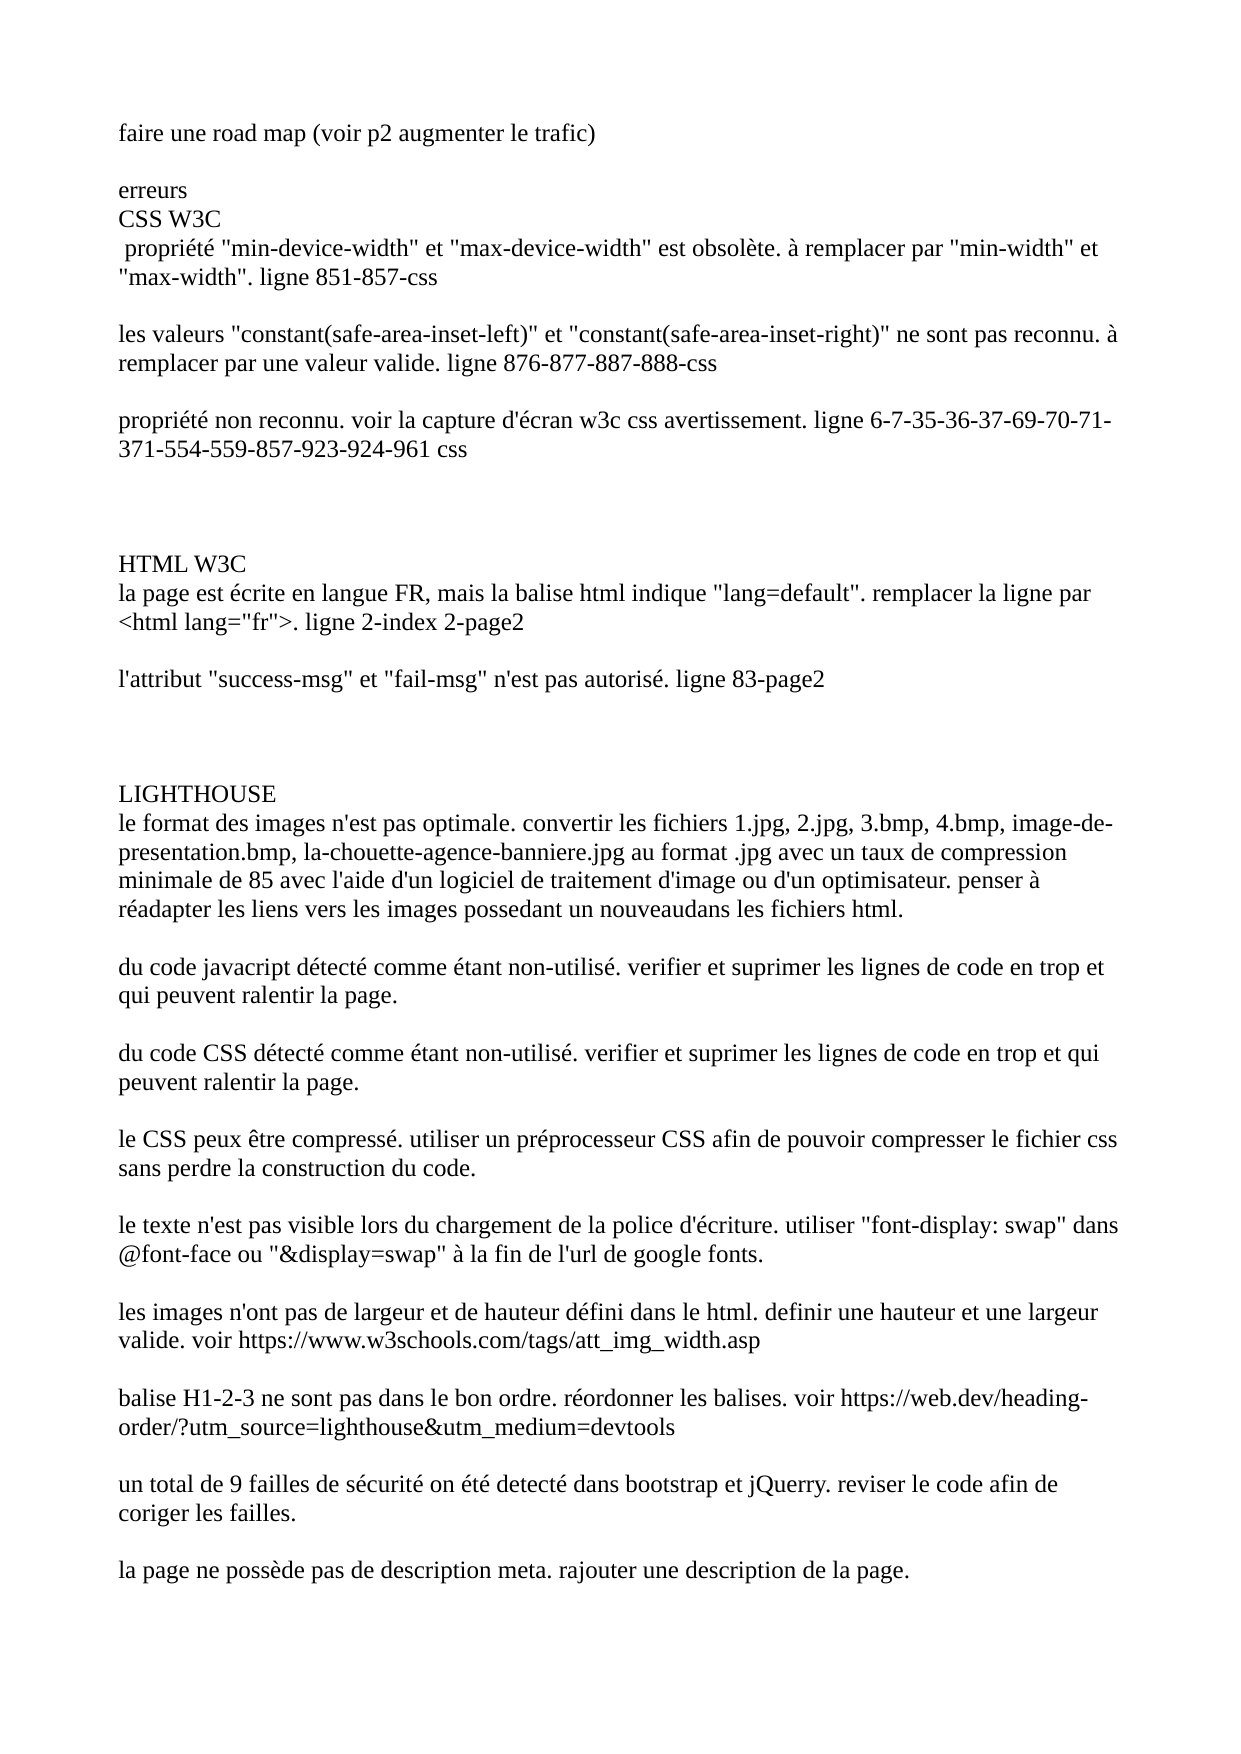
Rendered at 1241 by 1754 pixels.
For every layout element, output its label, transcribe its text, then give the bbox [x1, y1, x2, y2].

text erreurs [118, 176, 1122, 204]
text la page est écrite en langue FR, mais la balise html indique "lang=default". remplacer la ligne par <html lang="fr">. ligne 2-index 2-page2 [118, 578, 1122, 636]
text CSS W3C [118, 204, 1122, 233]
text la page ne possède pas de description meta. rajouter une description de la page. [118, 1556, 1122, 1584]
text propriété "min-device-width" et "max-device-width" est obsolète. à remplacer par "min-width" et "max-width". ligne 851-857-css [118, 233, 1122, 291]
text propriété non reconnu. voir la capture d'écran w3c css avertissement. ligne 6-7-35-36-37-69-70-71-371-554-559-857-923-924-961 css [118, 406, 1122, 463]
text LIGHTHOUSE [118, 779, 1122, 808]
text un total de 9 failles de sécurité on été detecté dans bootstrap et jQuerry. reviser le code afin de coriger les failles. [118, 1469, 1122, 1527]
text balise H1-2-3 ne sont pas dans le bon ordre. réordonner les balises. voir https://web.dev/heading-order/?utm_source=lighthouse&utm_medium=devtools [118, 1383, 1122, 1441]
text les valeurs "constant(safe-area-inset-left)" et "constant(safe-area-inset-right)" ne sont pas reconnu. à remplacer par une valeur valide. ligne 876-877-887-888-css [118, 319, 1122, 377]
text le texte n'est pas visible lors du chargement de la police d'écriture. utiliser "font-display: swap" dans @font-face ou "&display=swap" à la fin de l'url de google fonts. [118, 1211, 1122, 1268]
text du code CSS détecté comme étant non-utilisé. verifier et suprimer les lignes de code en trop et qui peuvent ralentir la page. [118, 1038, 1122, 1096]
text du code javacript détecté comme étant non-utilisé. verifier et suprimer les lignes de code en trop et qui peuvent ralentir la page. [118, 952, 1122, 1009]
text le format des images n'est pas optimale. convertir les fichiers 1.jpg, 2.jpg, 3.bmp, 4.bmp, image-de-presentation.bmp, la-chouette-agence-banniere.jpg au format .jpg avec un taux de compression minimale de 85 avec l'aide d'un logiciel de traitement d'image ou d'un optimisateur. penser à réadapter les liens vers les images possedant un nouveaudans les fichiers html. [118, 808, 1122, 923]
text HTML W3C [118, 549, 1122, 578]
text le CSS peux être compressé. utiliser un préprocesseur CSS afin de pouvoir compresser le fichier css sans perdre la construction du code. [118, 1124, 1122, 1182]
text faire une road map (voir p2 augmenter le trafic) [118, 118, 1122, 147]
text l'attribut "success-msg" et "fail-msg" n'est pas autorisé. ligne 83-page2 [118, 664, 1122, 693]
text les images n'ont pas de largeur et de hauteur défini dans le html. definir une hauteur et une largeur valide. voir https://www.w3schools.com/tags/att_img_width.asp [118, 1297, 1122, 1354]
